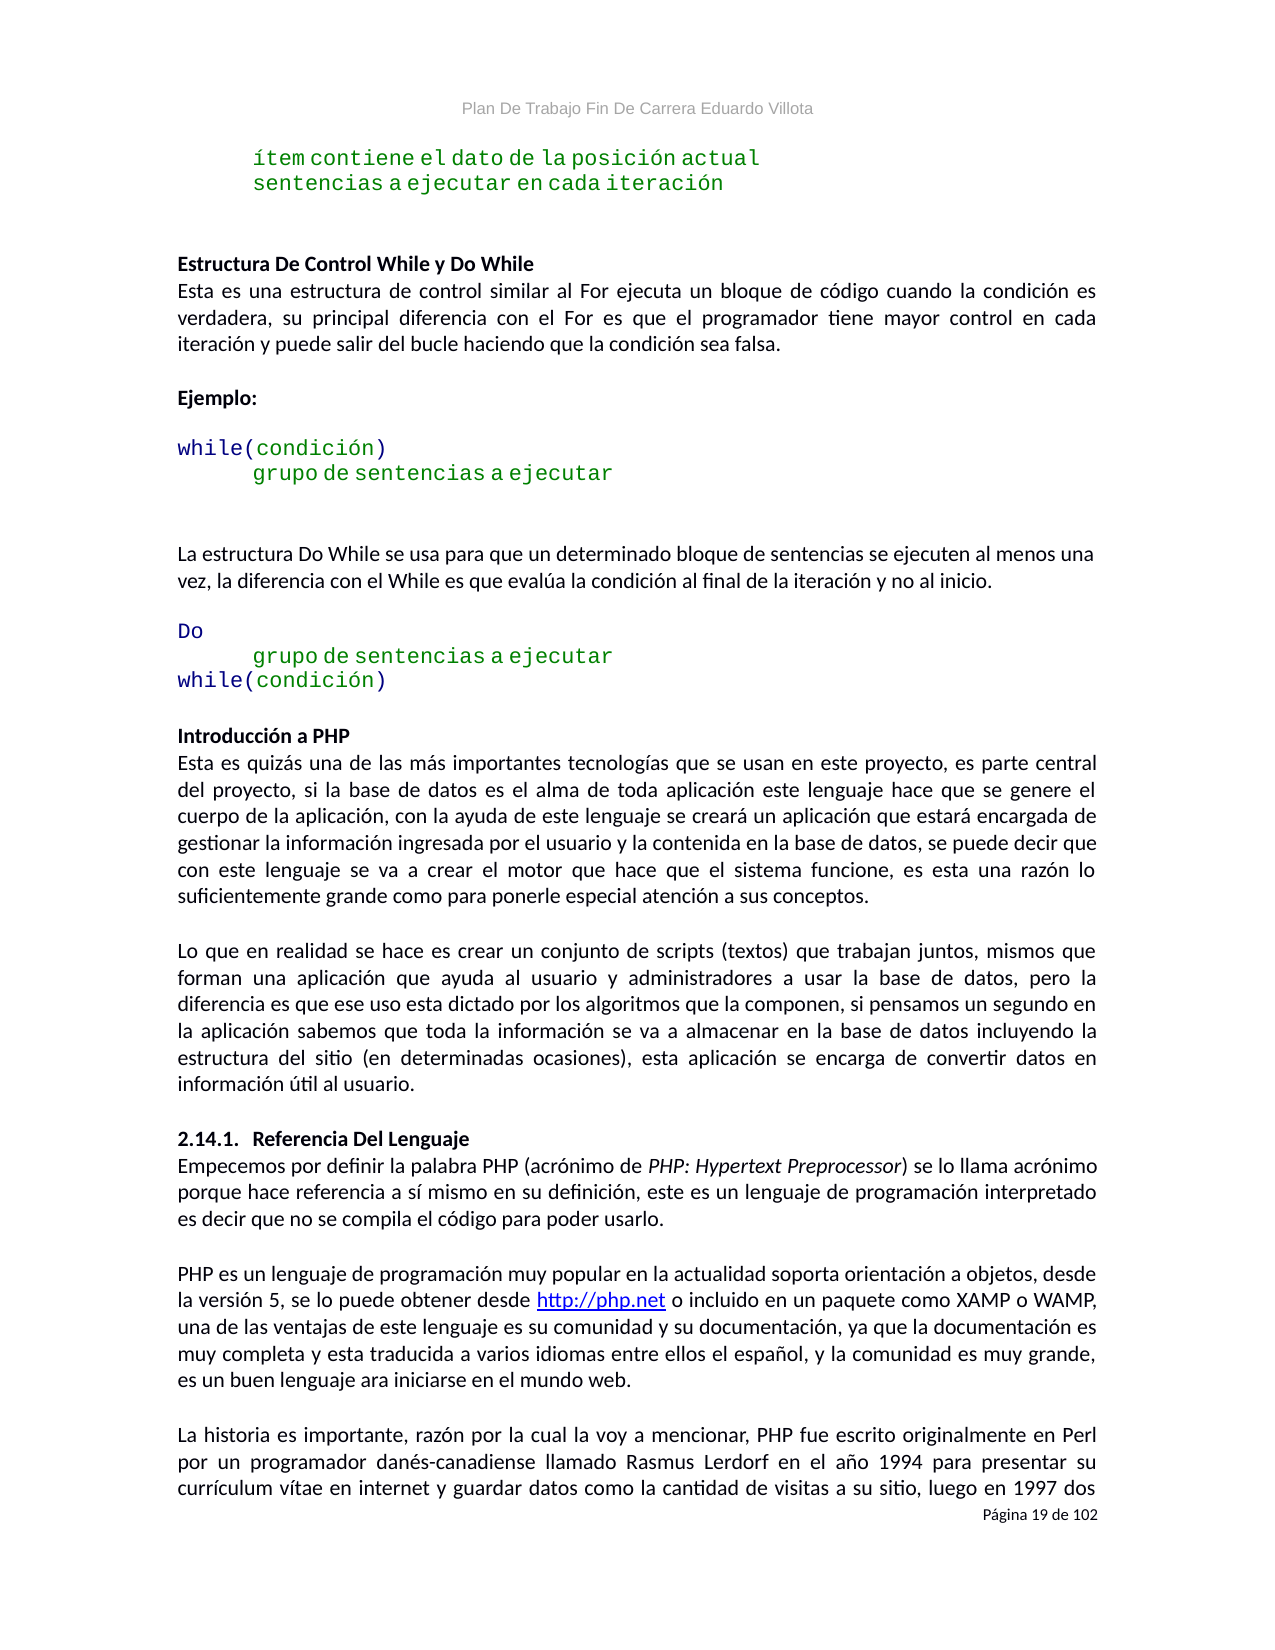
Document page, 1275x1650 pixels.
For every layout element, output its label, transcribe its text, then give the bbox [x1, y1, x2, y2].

text La estructura Do While se usa para que un determinado bloque de sentencias se ejecuten al menos una vez, la diferencia con el While es que evalúa la condición al final de la iteración y no al inicio. [177, 540, 1098, 593]
text sentencias a ejecutar en cada iteración [177, 172, 1098, 197]
text Introducción a PHP [177, 722, 1098, 749]
text Esta es quizás una de las más importantes tecnologías que se usan en este proyecto, es parte central del proyecto, si la base de datos es el alma de toda aplicación este lenguaje hace que se genere el cuerpo de la aplicación, con la ayuda de este lenguaje se creará un aplicación que estará encargada de gestionar la información ingresada por el usuario y la contenida en la base de datos, se puede decir que con este lenguaje se va a crear el motor que hace que el sistema funcione, es esta una razón lo suficientemente grande como para ponerle especial atención a sus conceptos. [177, 749, 1098, 909]
text Esta es una estructura de control similar al For ejecuta un bloque de código cuando la condición es verdadera, su principal diferencia con el For es que el programador tiene mayor control en cada iteración y puede salir del bucle haciendo que la condición sea falsa. [177, 277, 1098, 357]
text 2.14.1. Referencia Del Lenguaje [177, 1125, 1098, 1152]
text Do [177, 620, 1098, 645]
text grupo de sentencias a ejecutar [177, 645, 1098, 670]
text PHP es un lenguaje de programación muy popular en la actualidad soporta orientación a objetos, desde la versión 5, se lo puede obtener desde http://php.net o incluido en un paquete como XAMP o WAMP, una de las ventajas de este lenguaje es su comunidad y su documentación, ya que la documentación es muy completa y esta traducida a varios idiomas entre ellos el español, y la comunidad es muy grande, es un buen lenguaje ara iniciarse en el mundo web. [177, 1260, 1098, 1393]
text Ejemplo: [177, 384, 1098, 411]
text La historia es importante, razón por la cual la voy a mencionar, PHP fue escrito originalmente en Perl por un programador danés-canadiense llamado Rasmus Lerdorf en el año 1994 para presentar su currículum vítae en internet y guardar datos como la cantidad de visitas a su sitio, luego en 1997 dos [177, 1421, 1098, 1501]
text while(condición) [177, 437, 1098, 462]
text Lo que en realidad se hace es crear un conjunto de scripts (textos) que trabajan juntos, mismos que forman una aplicación que ayuda al usuario y administradores a usar la base de datos, pero la diferencia es que ese uso esta dictado por los algoritmos que la componen, si pensamos un segundo en la aplicación sabemos que toda la información se va a almacenar en la base de datos incluyendo la estructura del sitio (en determinadas ocasiones), esta aplicación se encarga de convertir datos en información útil al usuario. [177, 937, 1098, 1097]
text Empecemos por definir la palabra PHP (acrónimo de PHP: Hypertext Preprocessor) se lo llama acrónimo porque hace referencia a sí mismo en su definición, este es un lenguaje de programación interpretado es decir que no se compila el código para poder usarlo. [177, 1152, 1098, 1232]
text grupo de sentencias a ejecutar [177, 462, 1098, 487]
text while(condición) [177, 670, 1098, 694]
text Estructura De Control While y Do While [177, 251, 1098, 277]
text ítem contiene el dato de la posición actual [177, 148, 1098, 172]
